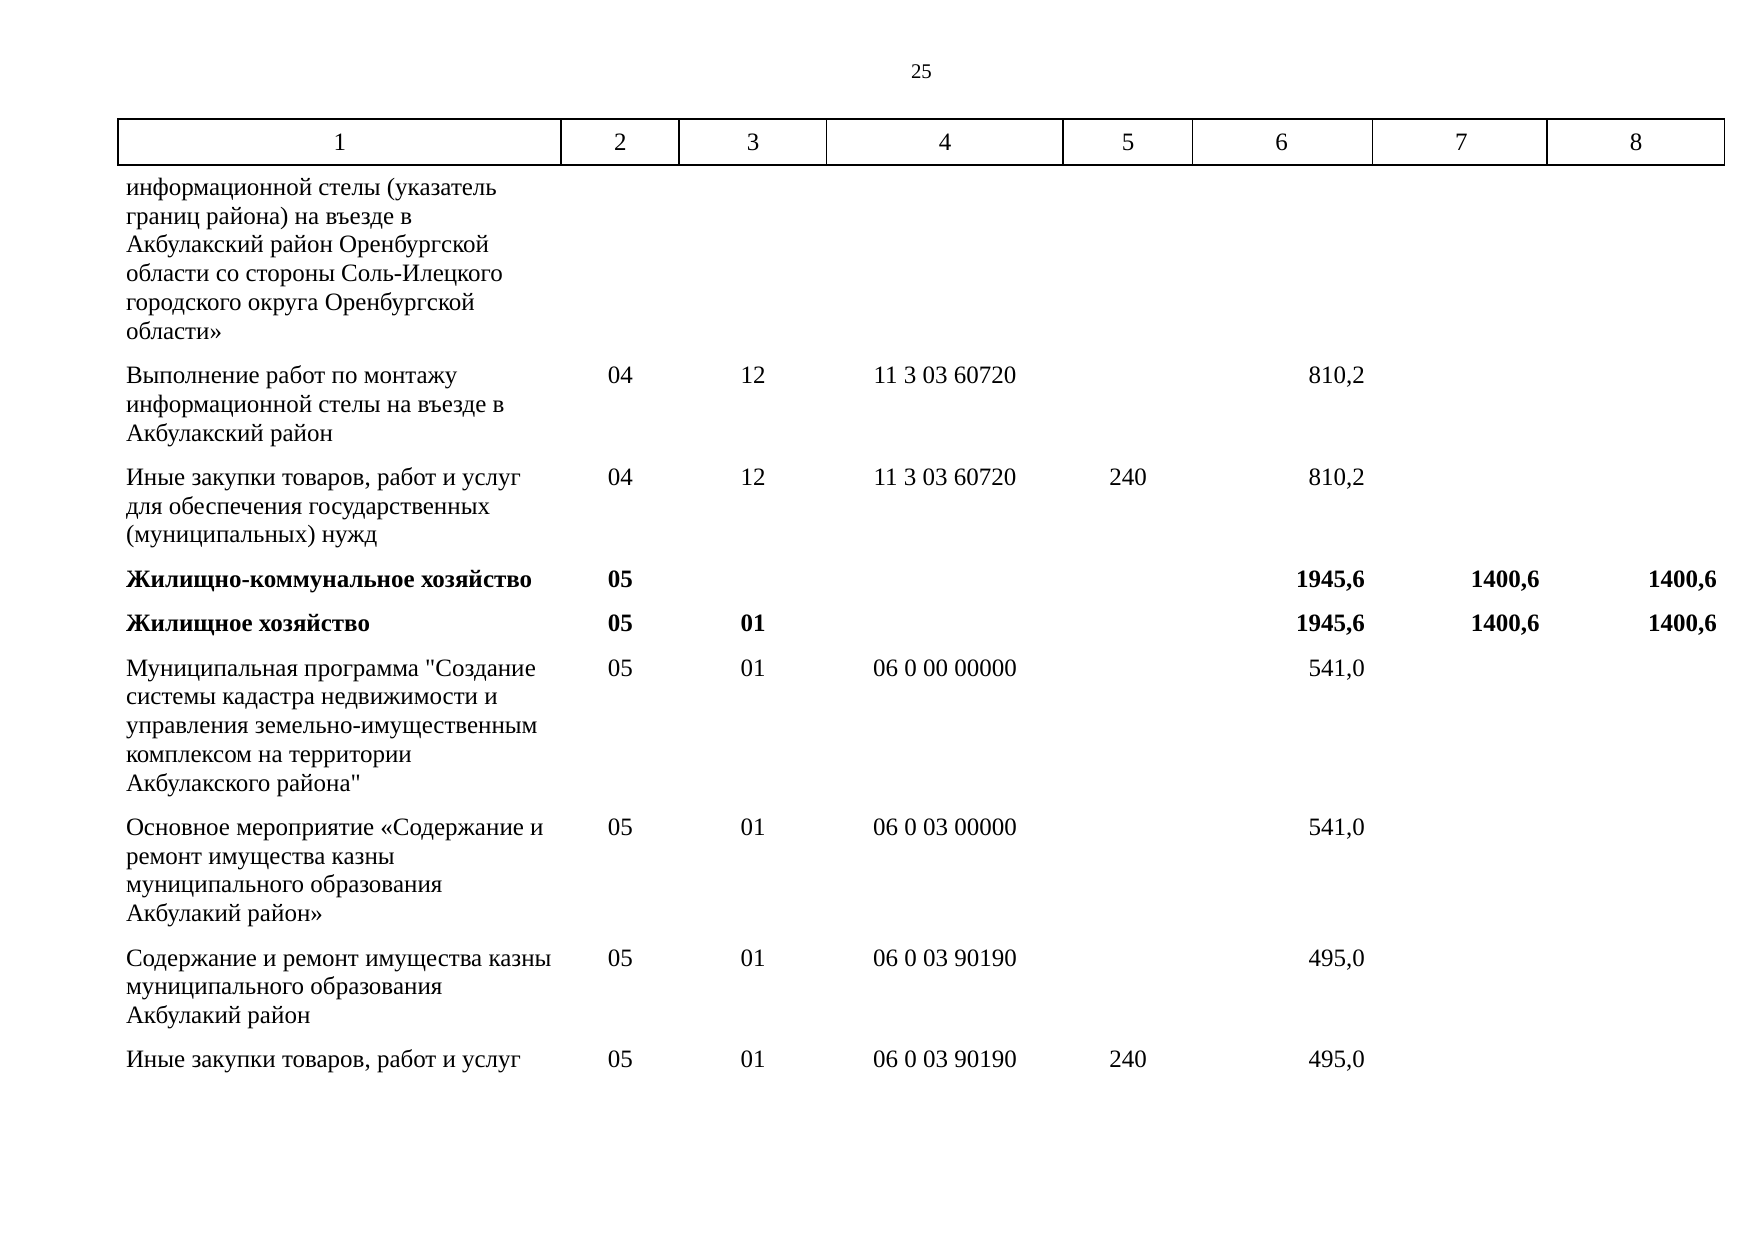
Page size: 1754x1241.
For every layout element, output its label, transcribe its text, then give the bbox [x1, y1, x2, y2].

table_cell [1372, 454, 1547, 556]
table_cell Жилищное хозяйство [118, 600, 561, 645]
table_cell 04 [561, 454, 679, 556]
table_cell Иные закупки товаров, работ и услуг для обеспечения государственных (муниципальных) нужд [118, 454, 561, 556]
table_header 5 [1071, 128, 1185, 156]
table_cell 240 [1063, 454, 1193, 556]
table_header [1064, 120, 1192, 164]
table_cell 810,2 [1193, 454, 1372, 556]
table_cell 11 3 03 60720 [827, 454, 1063, 556]
table_header 7 [1380, 128, 1542, 156]
table_header 6 [1201, 128, 1362, 156]
table_cell [561, 166, 679, 352]
table_cell 12 [679, 454, 827, 556]
table_header [1373, 120, 1546, 164]
table_cell информационной стелы (указатель границ района) на въезде в Акбулакский район Оренбургской области со стороны Соль-Илецкого городского округа Оренбургской области» [118, 166, 561, 352]
table_header 4 [835, 128, 1055, 156]
table_cell 541,0 [1193, 645, 1372, 804]
table_cell 05 [561, 556, 679, 600]
table_cell [1547, 935, 1724, 1037]
table_cell 240 [1063, 1037, 1193, 1081]
table_cell 01 [679, 935, 827, 1037]
table_header [562, 120, 678, 164]
table_header [1193, 120, 1372, 164]
table_cell [1547, 454, 1724, 556]
table_cell Иные закупки товаров, работ и услуг [118, 1037, 561, 1081]
table_cell 06 0 03 90190 [827, 1037, 1063, 1081]
table_cell 11 3 03 60720 [827, 352, 1063, 454]
table_cell 05 [561, 804, 679, 935]
table_header [827, 120, 1062, 164]
table_cell Жилищно-коммунальное хозяйство [118, 556, 561, 600]
table_header 3 [687, 128, 819, 156]
table_cell [1372, 166, 1547, 352]
table_cell 1945,6 [1193, 556, 1372, 600]
table_header 2 [569, 128, 671, 156]
table_cell [679, 556, 827, 600]
table_cell [1063, 804, 1193, 935]
table_cell [827, 600, 1063, 645]
table_cell [1063, 166, 1193, 352]
table_cell [1547, 1037, 1724, 1081]
table_cell 01 [679, 804, 827, 935]
table_header [119, 120, 560, 164]
table_header [1548, 120, 1724, 164]
table_header [680, 120, 826, 164]
table_cell [1372, 1037, 1547, 1081]
table_cell [1193, 166, 1372, 352]
table_cell [1063, 645, 1193, 804]
table_cell [1547, 166, 1724, 352]
table_header 1 [126, 128, 553, 156]
table_cell 1400,6 [1372, 600, 1547, 645]
table_cell [1063, 935, 1193, 1037]
table_cell 06 0 03 90190 [827, 935, 1063, 1037]
table_cell Основное мероприятие «Содержание и ремонт имущества казны муниципального образования Акбулакий район» [118, 804, 561, 935]
table_cell [827, 556, 1063, 600]
table_cell [1372, 352, 1547, 454]
table_cell [1063, 600, 1193, 645]
table_cell [1063, 352, 1193, 454]
table_cell 495,0 [1193, 1037, 1372, 1081]
table_cell 05 [561, 600, 679, 645]
table_cell 1400,6 [1547, 600, 1724, 645]
table_cell 1400,6 [1547, 556, 1724, 600]
table_cell 12 [679, 352, 827, 454]
table_cell 01 [679, 600, 827, 645]
table_cell 06 0 03 00000 [827, 804, 1063, 935]
table_cell [1547, 645, 1724, 804]
table_cell [1547, 804, 1724, 935]
table_cell 01 [679, 1037, 827, 1081]
table_cell 05 [561, 645, 679, 804]
table_cell 810,2 [1193, 352, 1372, 454]
table_cell 01 [679, 645, 827, 804]
table_cell 05 [561, 1037, 679, 1081]
table_cell 541,0 [1193, 804, 1372, 935]
table_cell 495,0 [1193, 935, 1372, 1037]
table_cell [1372, 935, 1547, 1037]
table_cell 05 [561, 935, 679, 1037]
table_cell Муниципальная программа "Создание системы кадастра недвижимости и управления земельно-имущественным комплексом на территории Акбулакского района" [118, 645, 561, 804]
table_cell Выполнение работ по монтажу информационной стелы на въезде в Акбулакский район [118, 352, 561, 454]
table_cell 1945,6 [1193, 600, 1372, 645]
table_cell Содержание и ремонт имущества казны муниципального образования Акбулакий район [118, 935, 561, 1037]
table_header 8 [1555, 128, 1716, 156]
table_cell 04 [561, 352, 679, 454]
table_cell [1063, 556, 1193, 600]
table_cell 1400,6 [1372, 556, 1547, 600]
table_cell 06 0 00 00000 [827, 645, 1063, 804]
table_cell [1372, 645, 1547, 804]
table_cell [827, 166, 1063, 352]
table_cell [679, 166, 827, 352]
table_cell [1372, 804, 1547, 935]
table_cell [1547, 352, 1724, 454]
